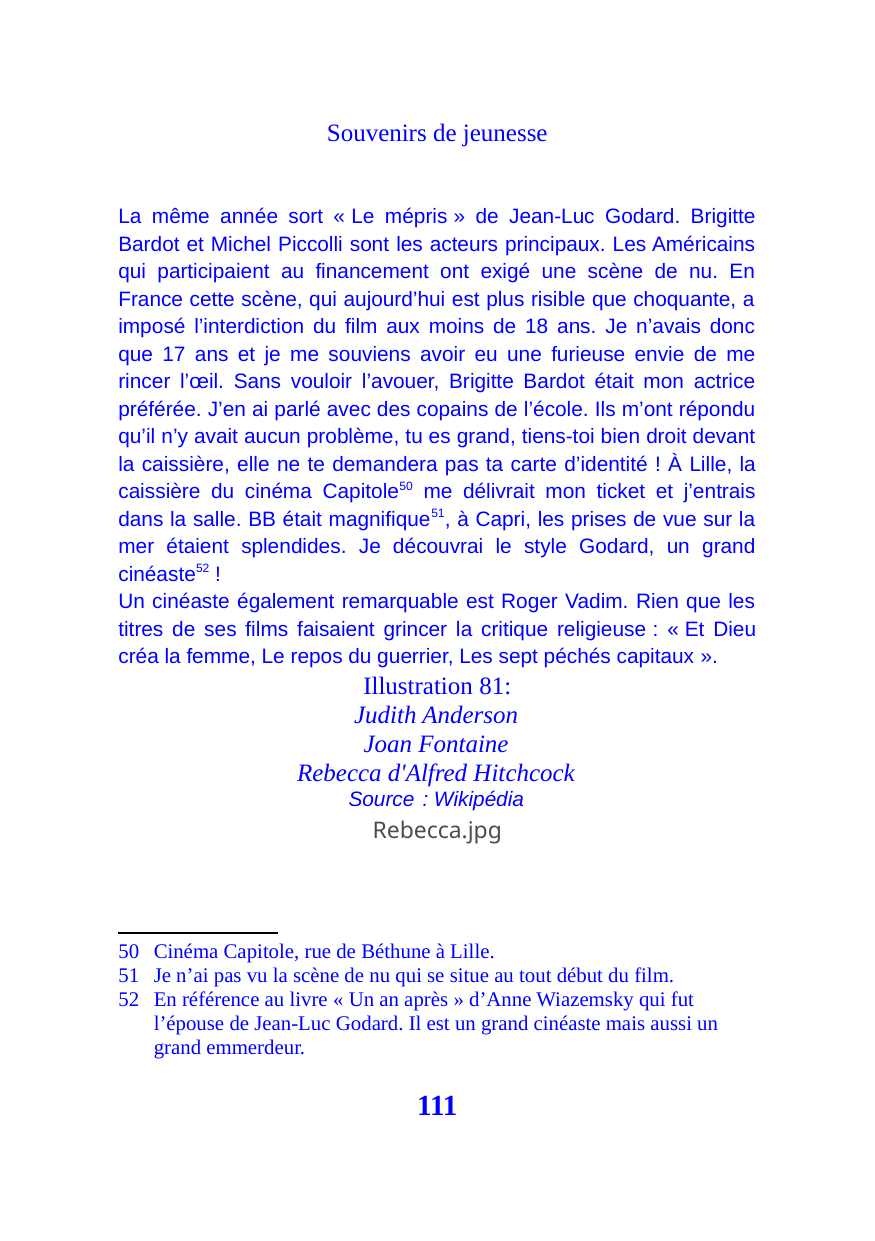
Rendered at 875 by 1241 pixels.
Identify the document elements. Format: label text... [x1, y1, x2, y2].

text Illustration 81: [118, 671, 756, 700]
text Rebecca.jpg [118, 814, 756, 845]
text Cinéma Capitole, rue de Béthune à Lille. [118, 939, 756, 963]
text Un cinéaste également remarquable est Roger Vadim. Rien que les titres de ses films faisaient grincer la critique religieuse : « Et Dieu créa la femme, Le repos du guerrier, Les sept péchés capitaux ». [118, 589, 756, 668]
text Je n’ai pas vu la scène de nu qui se situe au tout début du film. [118, 963, 756, 987]
text Judith Anderson [118, 700, 756, 729]
text Joan Fontaine [118, 729, 756, 758]
text Source : Wikipédia [118, 786, 756, 810]
text Rebecca d'Alfred Hitchcock [118, 758, 756, 786]
text En référence au livre « Un an après » d’Anne Wiazemsky qui fut l’épouse de Jean-Luc Godard. Il est un grand cinéaste mais aussi un grand emmerdeur. [118, 987, 756, 1059]
text La même année sort « Le mépris » de Jean-Luc Godard. Brigitte Bardot et Michel Piccolli sont les acteurs principaux. Les Américains qui participaient au financement ont exigé une scène de nu. En France cette scène, qui aujourd’hui est plus risible que choquante, a imposé l’interdiction du film aux moins de 18 ans. Je n’avais donc que 17 ans et je me souviens avoir eu une furieuse envie de me rincer l’œil. Sans vouloir l’avouer, Brigitte Bardot était mon actrice préférée. J’en ai parlé avec des copains de l’école. Ils m’ont répondu qu’il n’y avait aucun problème, tu es grand, tiens-toi bien droit devant la caissière, elle ne te demandera pas ta carte d’identité ! À Lille, la caissière du cinéma Capitole me délivrait mon ticket et j’entrais dans la salle. BB était magnifique, à Capri, les prises de vue sur la mer étaient splendides. Je découvrai le style Godard, un grand cinéaste ! [118, 204, 756, 585]
